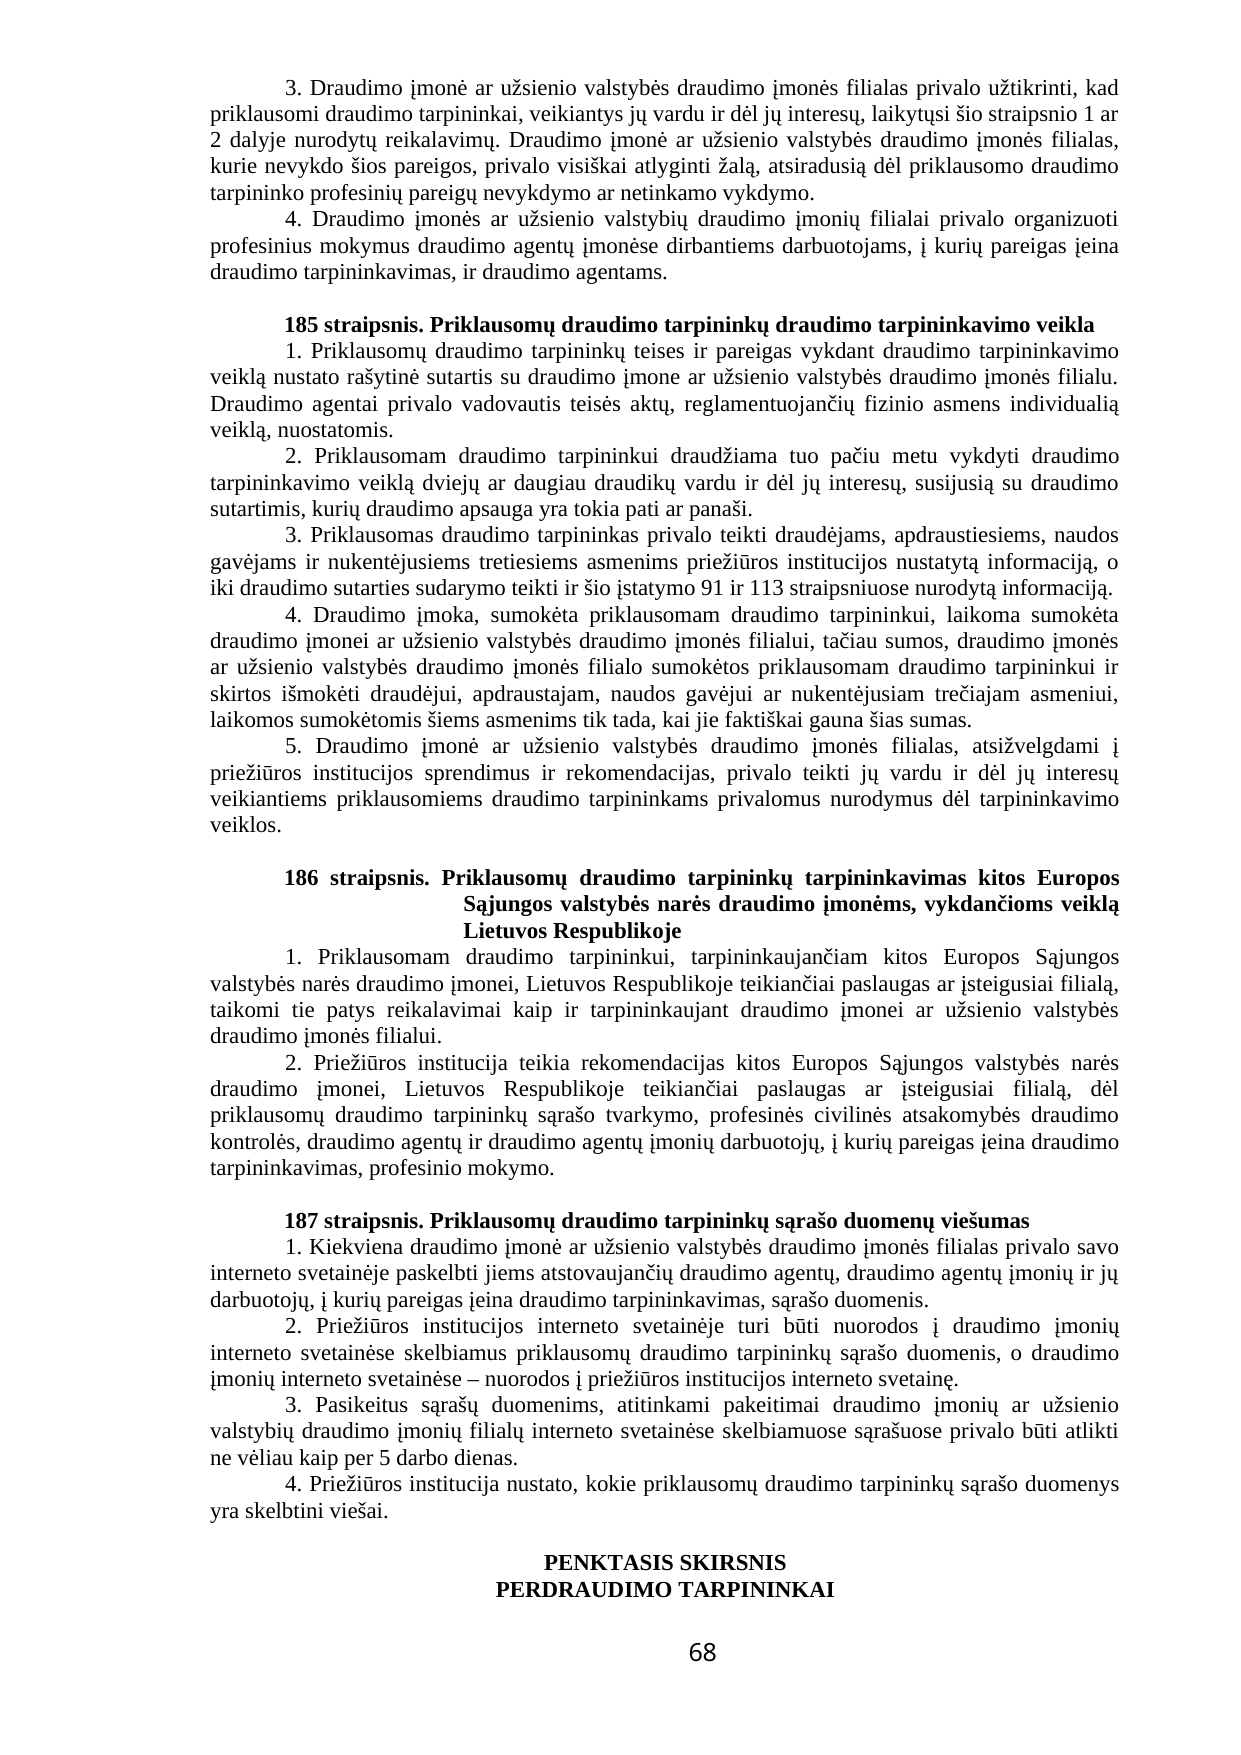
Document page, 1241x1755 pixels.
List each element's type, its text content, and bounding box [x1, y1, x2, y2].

text 3. Priklausomas draudimo tarpininkas privalo teikti draudėjams, apdraustiesiems, naudos gavėjams ir nukentėjusiems tretiesiems asmenims priežiūros institucijos nustatytą informaciją, o iki draudimo sutarties sudarymo teikti ir šio įstatymo 91 ir 113 straipsniuose nurodytą informaciją. [210, 522, 1120, 601]
text 185 straipsnis. Priklausomų draudimo tarpininkų draudimo tarpininkavimo veikla [284, 311, 1120, 337]
text 3. Draudimo įmonė ar užsienio valstybės draudimo įmonės filialas privalo užtikrinti, kad priklausomi draudimo tarpininkai, veikiantys jų vardu ir dėl jų interesų, laikytųsi šio straipsnio 1 ar 2 dalyje nurodytų reikalavimų. Draudimo įmonė ar užsienio valstybės draudimo įmonės filialas, kurie nevykdo šios pareigos, privalo visiškai atlyginti žalą, atsiradusią dėl priklausomo draudimo tarpininko profesinių pareigų nevykdymo ar netinkamo vykdymo. [210, 73, 1120, 205]
text 4. Priežiūros institucija nustato, kokie priklausomų draudimo tarpininkų sąrašo duomenys yra skelbtini viešai. [210, 1470, 1120, 1523]
text 1. Priklausomų draudimo tarpininkų teises ir pareigas vykdant draudimo tarpininkavimo veiklą nustato rašytinė sutartis su draudimo įmone ar užsienio valstybės draudimo įmonės filialu. Draudimo agentai privalo vadovautis teisės aktų, reglamentuojančių fizinio asmens individualią veiklą, nuostatomis. [210, 337, 1120, 442]
text Perdraudimo tarpininkai [210, 1576, 1120, 1602]
text 2. Priklausomam draudimo tarpininkui draudžiama tuo pačiu metu vykdyti draudimo tarpininkavimo veiklą dviejų ar daugiau draudikų vardu ir dėl jų interesų, susijusią su draudimo sutartimis, kurių draudimo apsauga yra tokia pati ar panaši. [210, 442, 1120, 522]
text 1. Kiekviena draudimo įmonė ar užsienio valstybės draudimo įmonės filialas privalo savo interneto svetainėje paskelbti jiems atstovaujančių draudimo agentų, draudimo agentų įmonių ir jų darbuotojų, į kurių pareigas įeina draudimo tarpininkavimas, sąrašo duomenis. [210, 1233, 1120, 1312]
text 187 straipsnis. Priklausomų draudimo tarpininkų sąrašo duomenų viešumas [284, 1207, 1120, 1233]
text 4. Draudimo įmoka, sumokėta priklausomam draudimo tarpininkui, laikoma sumokėta draudimo įmonei ar užsienio valstybės draudimo įmonės filialui, tačiau sumos, draudimo įmonės ar užsienio valstybės draudimo įmonės filialo sumokėtos priklausomam draudimo tarpininkui ir skirtos išmokėti draudėjui, apdraustajam, naudos gavėjui ar nukentėjusiam trečiajam asmeniui, laikomos sumokėtomis šiems asmenims tik tada, kai jie faktiškai gauna šias sumas. [210, 601, 1120, 732]
text PENKTASIS SKIRSNIS [210, 1549, 1120, 1576]
text 4. Draudimo įmonės ar užsienio valstybių draudimo įmonių filialai privalo organizuoti profesinius mokymus draudimo agentų įmonėse dirbantiems darbuotojams, į kurių pareigas įeina draudimo tarpininkavimas, ir draudimo agentams. [210, 205, 1120, 284]
text 1. Priklausomam draudimo tarpininkui, tarpininkaujančiam kitos Europos Sąjungos valstybės narės draudimo įmonei, Lietuvos Respublikoje teikiančiai paslaugas ar įsteigusiai filialą, taikomi tie patys reikalavimai kaip ir tarpininkaujant draudimo įmonei ar užsienio valstybės draudimo įmonės filialui. [210, 943, 1120, 1049]
text 2. Priežiūros institucija teikia rekomendacijas kitos Europos Sąjungos valstybės narės draudimo įmonei, Lietuvos Respublikoje teikiančiai paslaugas ar įsteigusiai filialą, dėl priklausomų draudimo tarpininkų sąrašo tvarkymo, profesinės civilinės atsakomybės draudimo kontrolės, draudimo agentų ir draudimo agentų įmonių darbuotojų, į kurių pareigas įeina draudimo tarpininkavimas, profesinio mokymo. [210, 1049, 1120, 1180]
text 3. Pasikeitus sąrašų duomenims, atitinkami pakeitimai draudimo įmonių ar užsienio valstybių draudimo įmonių filialų interneto svetainėse skelbiamuose sąrašuose privalo būti atlikti ne vėliau kaip per 5 darbo dienas. [210, 1391, 1120, 1470]
text 186 straipsnis. Priklausomų draudimo tarpininkų tarpininkavimas kitos Europos Sąjungos valstybės narės draudimo įmonėms, vykdančioms veiklą Lietuvos Respublikoje [284, 864, 1120, 943]
text 2. Priežiūros institucijos interneto svetainėje turi būti nuorodos į draudimo įmonių interneto svetainėse skelbiamus priklausomų draudimo tarpininkų sąrašo duomenis, o draudimo įmonių interneto svetainėse – nuorodos į priežiūros institucijos interneto svetainę. [210, 1312, 1120, 1391]
text 5. Draudimo įmonė ar užsienio valstybės draudimo įmonės filialas, atsižvelgdami į priežiūros institucijos sprendimus ir rekomendacijas, privalo teikti jų vardu ir dėl jų interesų veikiantiems priklausomiems draudimo tarpininkams privalomus nurodymus dėl tarpininkavimo veiklos. [210, 732, 1120, 838]
